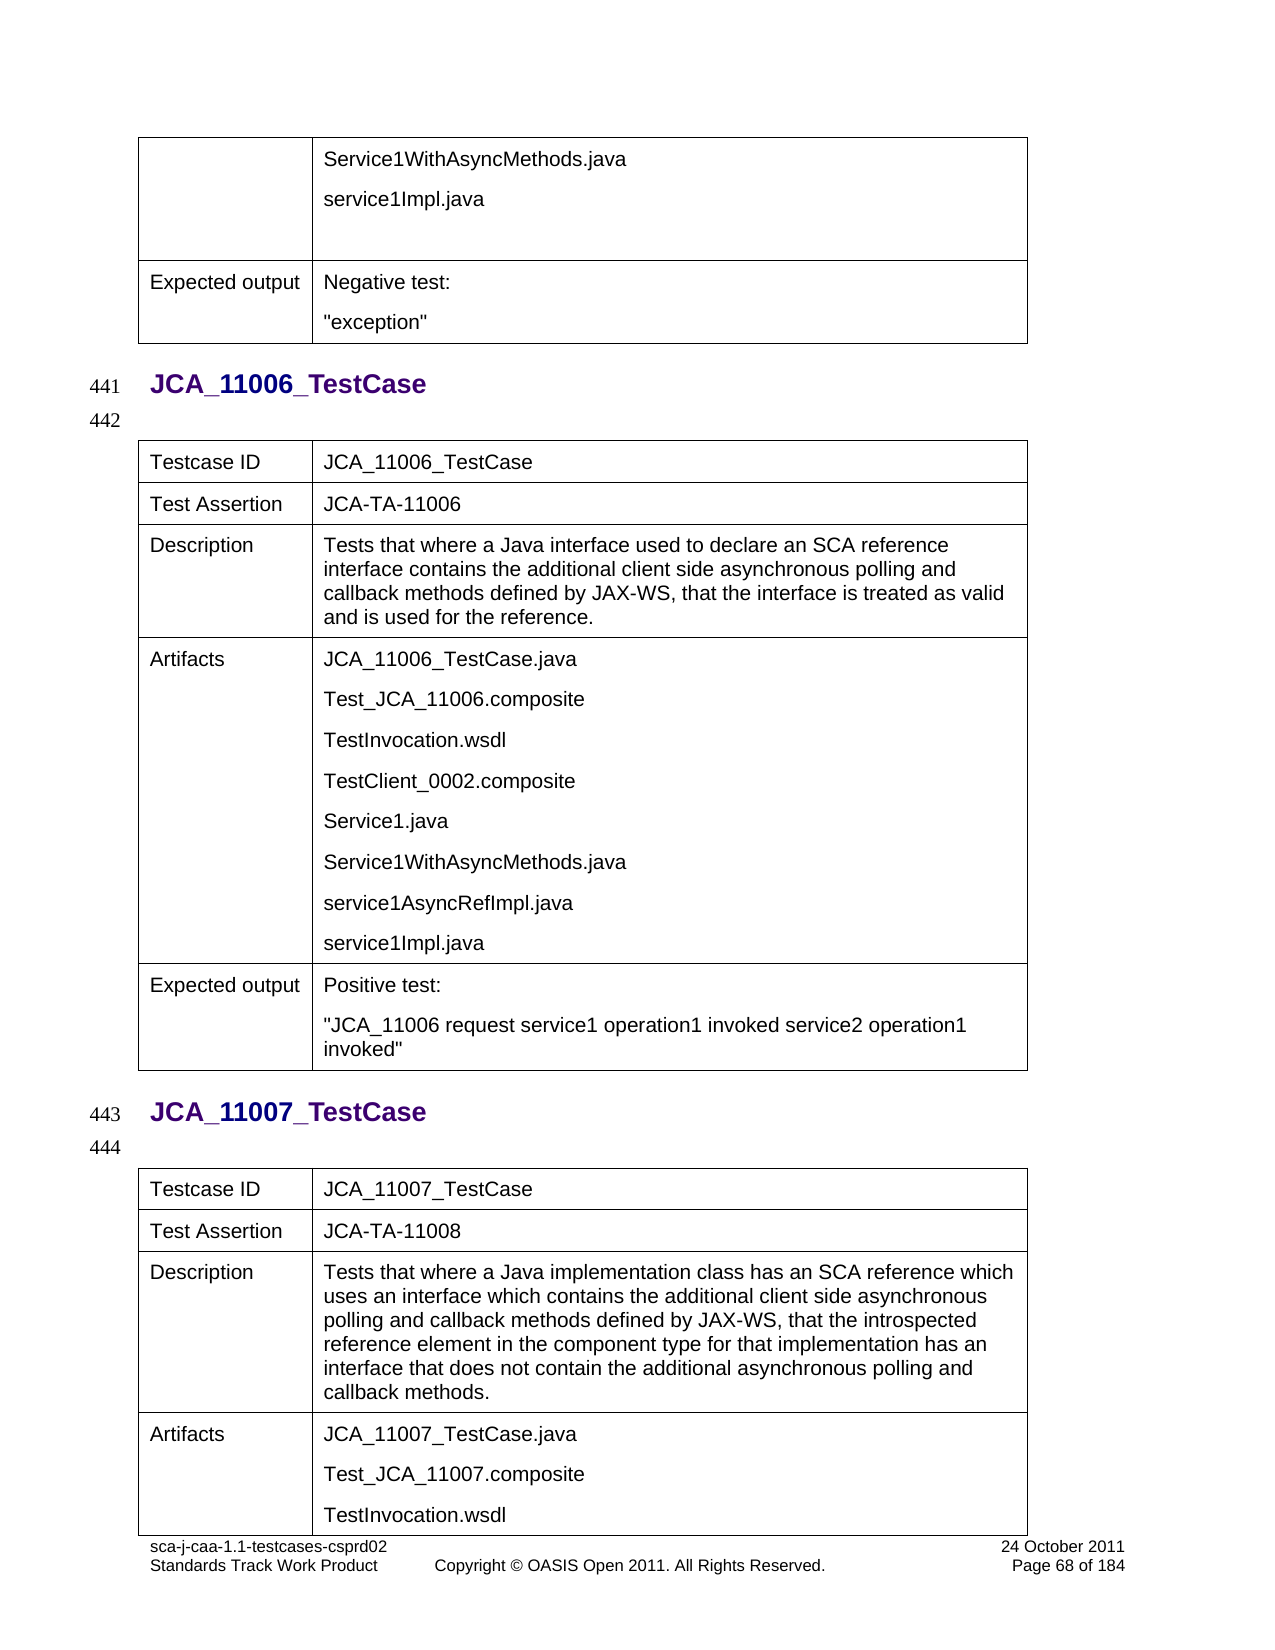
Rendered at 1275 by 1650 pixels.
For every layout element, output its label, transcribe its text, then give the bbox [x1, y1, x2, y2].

table_cell Tests that where a Java interface used to declare an SCA reference interface contains the additional client side asynchronous polling and callback methods defined by JAX-WS, that the interface is treated as valid and is used for the reference. [313, 525, 1027, 637]
table_cell Negative test: "exception" [313, 261, 1027, 342]
table_cell Artifacts [139, 1413, 312, 1535]
table_cell Expected output [139, 964, 312, 1069]
table_header JCA_11007_TestCase [313, 1169, 1027, 1209]
table_cell [139, 138, 312, 260]
table_cell JCA_11007_TestCase.java Test_JCA_11007.composite TestInvocation.wsdl [313, 1413, 1027, 1535]
table_cell Description [139, 525, 312, 637]
subtitle JCA_11007_TestCase [150, 1096, 1125, 1127]
table_header Testcase ID [139, 441, 312, 482]
table_header JCA_11006_TestCase [313, 441, 1027, 482]
table_cell Service1WithAsyncMethods.java service1Impl.java [313, 138, 1027, 260]
table_cell JCA-TA-11006 [313, 483, 1027, 524]
table_cell Description [139, 1252, 312, 1412]
subtitle JCA_11006_TestCase [150, 368, 1125, 400]
table_header Testcase ID [139, 1169, 312, 1209]
table_cell Test Assertion [139, 1210, 312, 1251]
table_cell JCA-TA-11008 [313, 1210, 1027, 1251]
table_cell Test Assertion [139, 483, 312, 524]
table_cell Expected output [139, 261, 312, 342]
table_cell Tests that where a Java implementation class has an SCA reference which uses an interface which contains the additional client side asynchronous polling and callback methods defined by JAX-WS, that the introspected reference element in the component type for that implementation has an interface that does not contain the additional asynchronous polling and callback methods. [313, 1252, 1027, 1412]
table_cell JCA_11006_TestCase.java Test_JCA_11006.composite TestInvocation.wsdl TestClient_0002.composite Service1.java Service1WithAsyncMethods.java service1AsyncRefImpl.java service1Impl.java [313, 638, 1027, 963]
table_cell Artifacts [139, 638, 312, 963]
table_cell Positive test: "JCA_11006 request service1 operation1 invoked service2 operation1 invoked" [313, 964, 1027, 1069]
